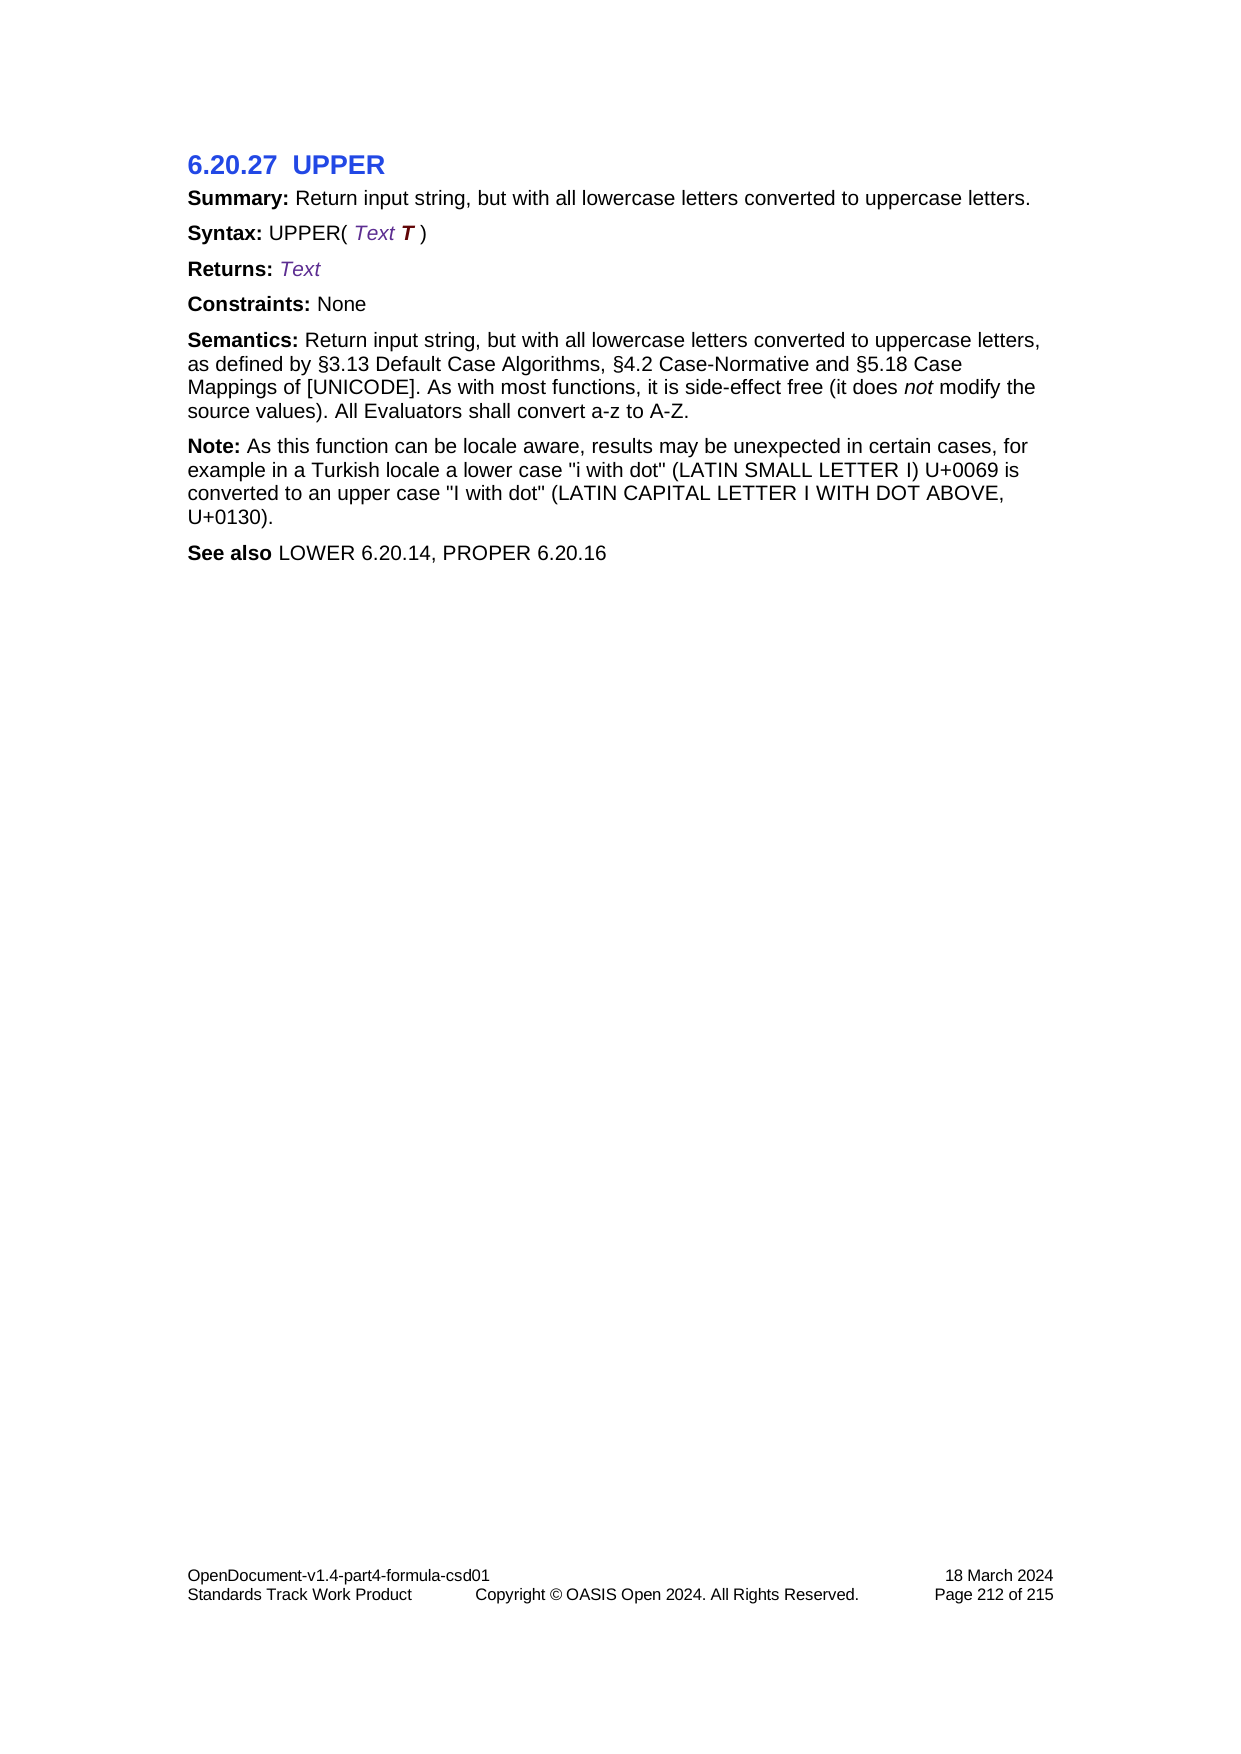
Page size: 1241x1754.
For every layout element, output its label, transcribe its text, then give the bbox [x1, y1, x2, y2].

text Returns: Text [187, 257, 1053, 281]
text See also LOWER 6.20.14, PROPER 6.20.16 [187, 541, 1053, 564]
subtitle UPPER [187, 150, 1053, 180]
text Summary: Return input string, but with all lowercase letters converted to uppercase letters. [187, 186, 1053, 209]
text Note: As this function can be locale aware, results may be unexpected in certain cases, for example in a Turkish locale a lower case "i with dot" (LATIN SMALL LETTER I) U+0069 is converted to an upper case "I with dot" (LATIN CAPITAL LETTER I WITH DOT ABOVE, U+0130). [187, 435, 1053, 529]
text Syntax: UPPER( Text T ) [187, 222, 1053, 245]
text Constraints: None [187, 293, 1053, 316]
text Semantics: Return input string, but with all lowercase letters converted to uppercase letters, as defined by §3.13 Default Case Algorithms, §4.2 Case-Normative and §5.18 Case Mappings of [UNICODE]. As with most functions, it is side-effect free (it does not modify the source values). All Evaluators shall convert a-z to A-Z. [187, 328, 1053, 423]
